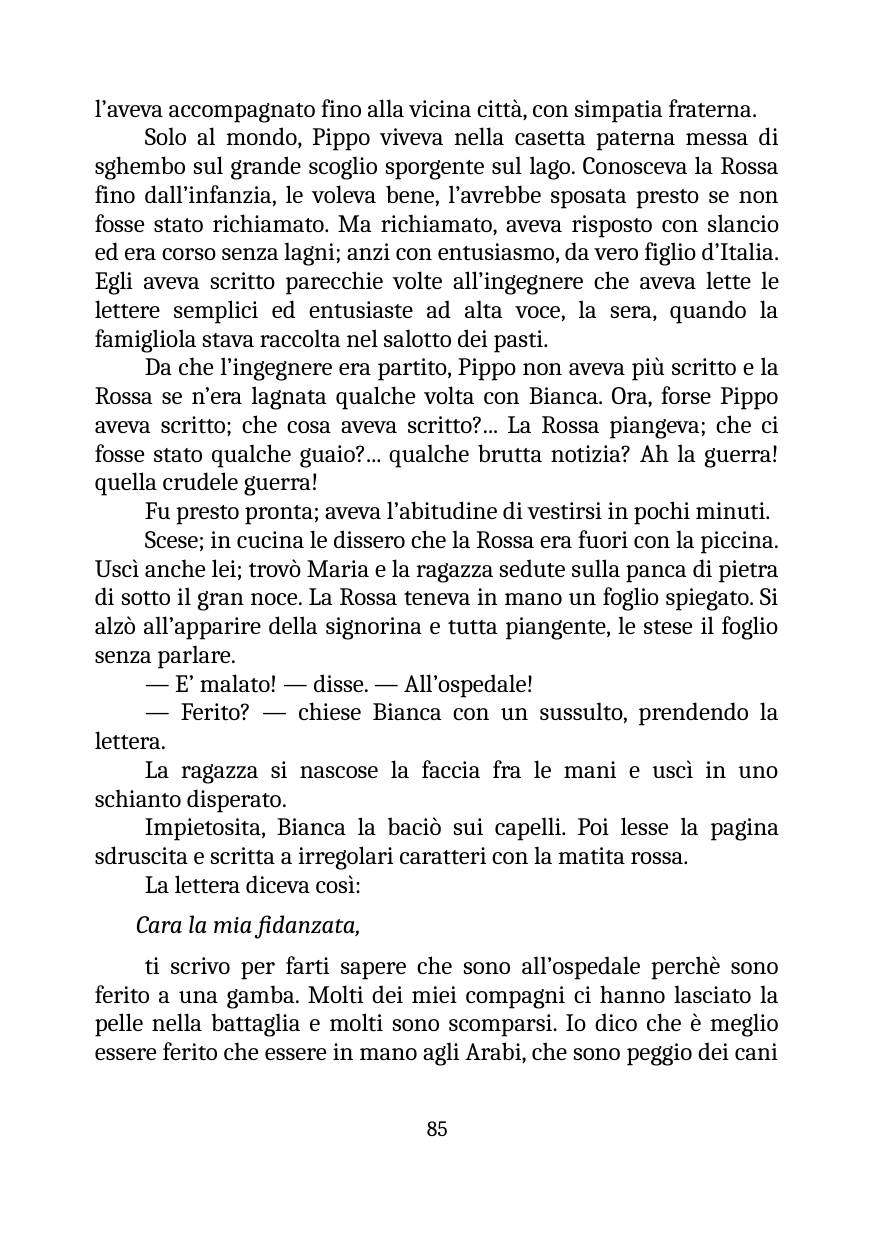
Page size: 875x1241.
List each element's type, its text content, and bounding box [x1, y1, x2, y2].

text l’aveva accompagnato fino alla vicina città, con simpatia fraterna. [94, 94, 779, 123]
text ti scrivo per farti sapere che sono all’ospedale perchè sono ferito a una gamba. Molti dei miei compagni ci hanno lasciato la pelle nella battaglia e molti sono scomparsi. Io dico che è meglio essere ferito che essere in mano agli Arabi, che sono peggio dei cani [94, 952, 779, 1067]
text — E’ malato! — disse. — All’ospedale! [94, 669, 779, 698]
text La lettera diceva così: [94, 871, 779, 899]
text Fu presto pronta; aveva l’abitudine di vestirsi in pochi minuti. [94, 497, 779, 526]
text La ragazza si nascose la faccia fra le mani e uscì in uno schianto disperato. [94, 756, 779, 813]
text — Ferito? — chiese Bianca con un sussulto, prendendo la lettera. [94, 698, 779, 756]
text Solo al mondo, Pippo viveva nella casetta paterna messa di sghembo sul grande scoglio sporgente sul lago. Conosceva la Rossa fino dall’infanzia, le voleva bene, l’avrebbe sposata presto se non fosse stato richiamato. Ma richiamato, aveva risposto con slancio ed era corso senza lagni; anzi con entusiasmo, da vero figlio d’Italia. Egli aveva scritto parecchie volte all’ingegnere che aveva lette le lettere semplici ed entusiaste ad alta voce, la sera, quando la famigliola stava raccolta nel salotto dei pasti. [94, 123, 779, 353]
text Da che l’ingegnere era partito, Pippo non aveva più scritto e la Rossa se n’era lagnata qualche volta con Bianca. Ora, forse Pippo aveva scritto; che cosa aveva scritto?... La Rossa piangeva; che ci fosse stato qualche guaio?... qualche brutta notizia? Ah la guerra! quella crudele guerra! [94, 353, 779, 497]
text Cara la mia fidanzata, [136, 911, 779, 940]
text Impietosita, Bianca la baciò sui capelli. Poi lesse la pagina sdruscita e scritta a irregolari caratteri con la matita rossa. [94, 813, 779, 871]
text Scese; in cucina le dissero che la Rossa era fuori con la piccina. Uscì anche lei; trovò Maria e la ragazza sedute sulla panca di pietra di sotto il gran noce. La Rossa teneva in mano un foglio spiegato. Si alzò all’apparire della signorina e tutta piangente, le stese il foglio senza parlare. [94, 526, 779, 669]
